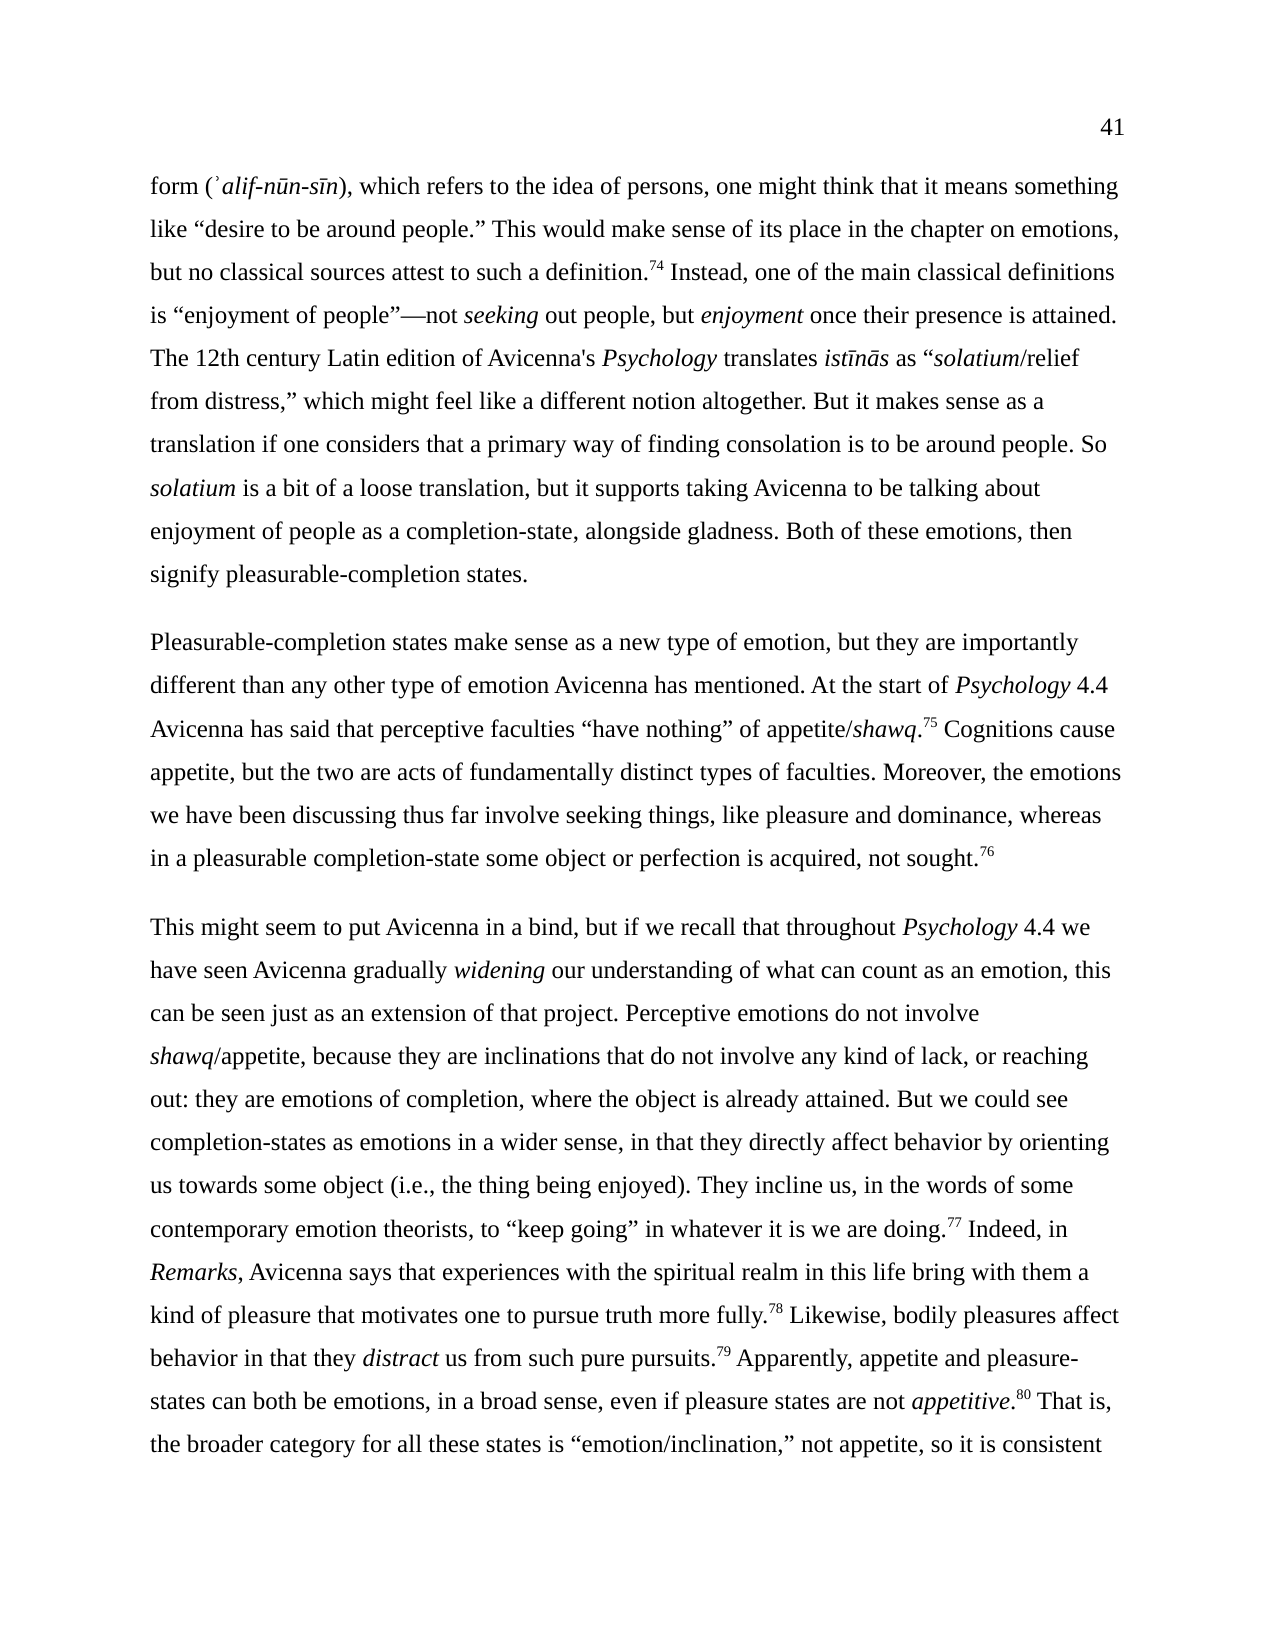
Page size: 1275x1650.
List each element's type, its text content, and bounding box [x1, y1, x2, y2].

text Pleasurable-completion states make sense as a new type of emotion, but they are importantly different than any other type of emotion Avicenna has mentioned. At the start of Psychology 4.4 Avicenna has said that perceptive faculties “have nothing” of appetite/shawq. Cognitions cause appetite, but the two are acts of fundamentally distinct types of faculties. Moreover, the emotions we have been discussing thus far involve seeking things, like pleasure and dominance, whereas in a pleasurable completion-state some object or perfection is acquired, not sought. [150, 627, 1125, 872]
text This might seem to put Avicenna in a bind, but if we recall that throughout Psychology 4.4 we have seen Avicenna gradually widening our understanding of what can count as an emotion, this can be seen just as an extension of that project. Perceptive emotions do not involve shawq/appetite, because they are inclinations that do not involve any kind of lack, or reaching out: they are emotions of completion, where the object is already attained. But we could see completion-states as emotions in a wider sense, in that they directly affect behavior by orienting us towards some object (i.e., the thing being enjoyed). They incline us, in the words of some contemporary emotion theorists, to “keep going” in whatever it is we are doing. Indeed, in Remarks, Avicenna says that experiences with the spiritual realm in this life bring with them a kind of pleasure that motivates one to pursue truth more fully. Likewise, bodily pleasures affect behavior in that they distract us from such pure pursuits. Apparently, appetite and pleasure-states can both be emotions, in a broad sense, even if pleasure states are not appetitive. That is, the broader category for all these states is “emotion/inclination,” not appetite, so it is consistent [150, 912, 1125, 1458]
text form (ʾalif-nūn-sīn), which refers to the idea of persons, one might think that it means something like “desire to be around people.” This would make sense of its place in the chapter on emotions, but no classical sources attest to such a definition. Instead, one of the main classical definitions is “enjoyment of people”―not seeking out people, but enjoyment once their presence is attained. The 12th century Latin edition of Avicenna's Psychology translates istīnās as “solatium/relief from distress,” which might feel like a different notion altogether. But it makes sense as a translation if one considers that a primary way of finding consolation is to be around people. So solatium is a bit of a loose translation, but it supports taking Avicenna to be talking about enjoyment of people as a completion-state, alongside gladness. Both of these emotions, then signify pleasurable-completion states. [150, 171, 1125, 588]
